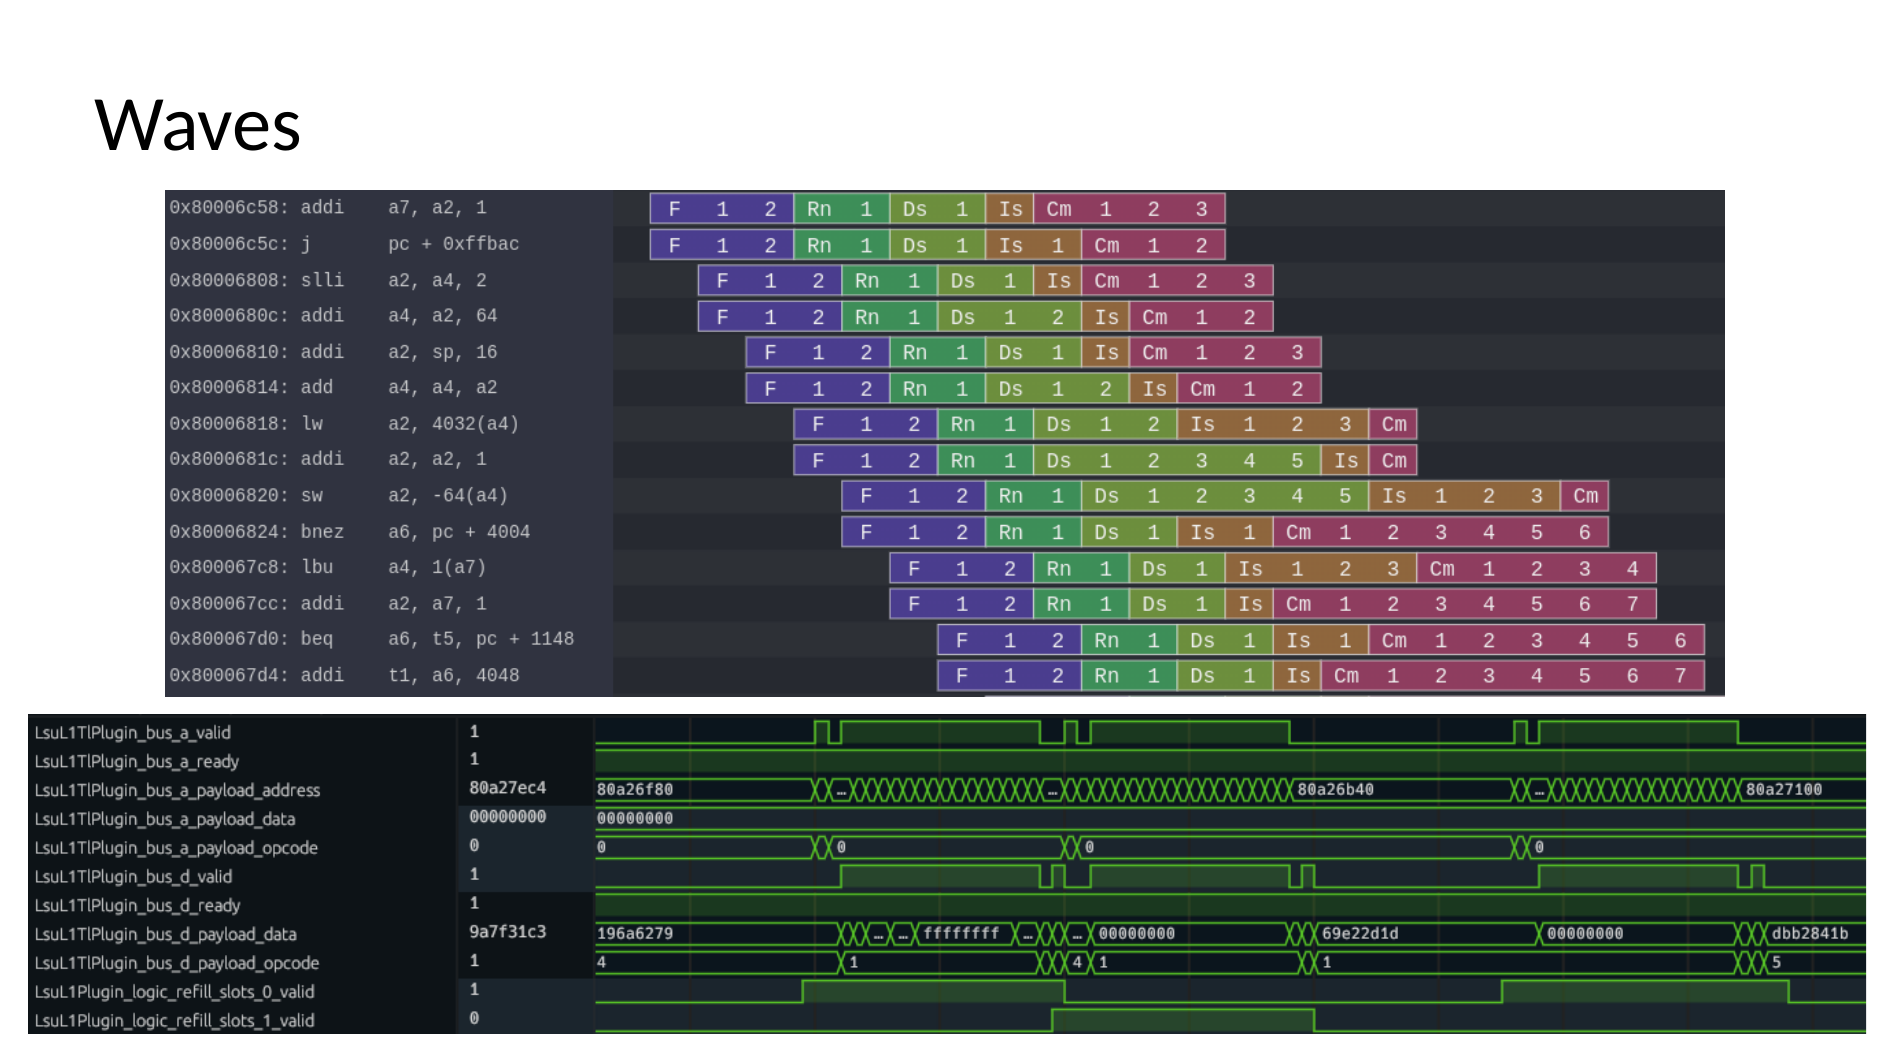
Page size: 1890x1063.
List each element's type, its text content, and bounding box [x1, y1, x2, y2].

title Waves [94, 42, 1796, 220]
picture [165, 190, 1725, 697]
picture [28, 714, 1867, 1034]
